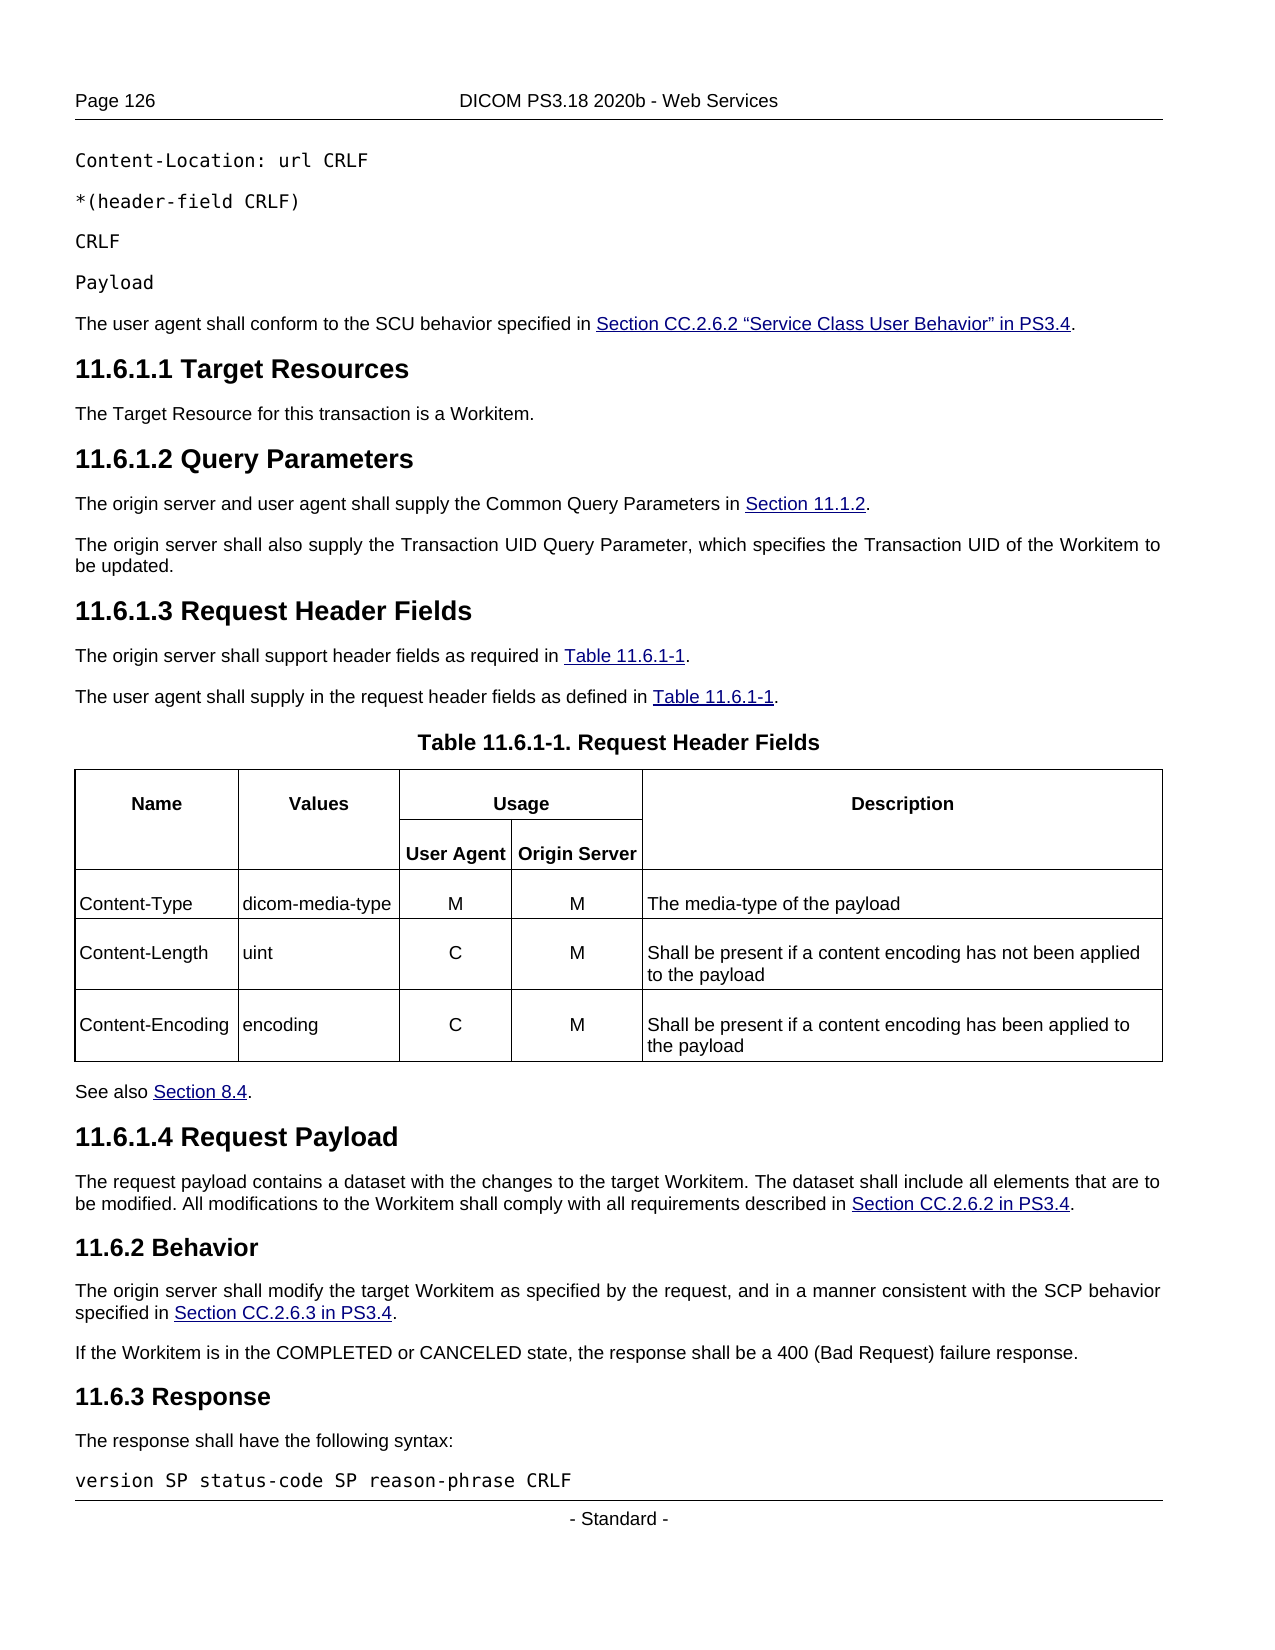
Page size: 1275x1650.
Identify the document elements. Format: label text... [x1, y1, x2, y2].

text The origin server and user agent shall supply the Common Query Parameters in Section 11.1.2. [75, 493, 1162, 515]
table_cell uint [239, 919, 399, 989]
text Payload [75, 272, 1162, 294]
table_cell Shall be present if a content encoding has not been applied to the payload [643, 919, 1162, 989]
table_cell M [512, 919, 642, 989]
table_cell M [512, 990, 642, 1061]
text 11.6.3 Response [75, 1382, 1162, 1411]
table_header Values [239, 770, 399, 868]
text Content-Location: url CRLF [75, 150, 1162, 172]
table_cell Content-Type [76, 870, 238, 918]
text 11.6.1.2 Query Parameters [75, 443, 1162, 474]
text The Target Resource for this transaction is a Workitem. [75, 403, 1162, 424]
text If the Workitem is in the COMPLETED or CANCELED state, the response shall be a 400 (Bad Request) failure response. [75, 1342, 1162, 1363]
text The origin server shall modify the target Workitem as specified by the request, and in a manner consistent with the SCP behavior specified in Section CC.2.6.3 in PS3.4. [75, 1280, 1162, 1323]
table_cell Shall be present if a content encoding has been applied to the payload [643, 990, 1162, 1061]
table_header Description [643, 770, 1162, 868]
text 11.6.1.1 Target Resources [75, 353, 1162, 384]
table_cell M [400, 870, 511, 918]
table_header Name [76, 770, 238, 868]
text The request payload contains a dataset with the changes to the target Workitem. The dataset shall include all elements that are to be modified. All modifications to the Workitem shall comply with all requirements described in Section CC.2.6.2 in PS3.4. [75, 1171, 1162, 1214]
table_cell Content-Encoding [76, 990, 238, 1061]
text The user agent shall conform to the SCU behavior specified in Section CC.2.6.2 “Service Class User Behavior” in PS3.4. [75, 312, 1162, 334]
table_header Usage [400, 770, 642, 819]
text 11.6.1.3 Request Header Fields [75, 595, 1162, 627]
text See also Section 8.4. [75, 1080, 1162, 1102]
text The origin server shall support header fields as required in Table 11.6.1-1. [75, 645, 1162, 667]
table_cell User Agent [400, 820, 511, 868]
text Table 11.6.1-1. Request Header Fields [75, 730, 1162, 756]
text The origin server shall also supply the Transaction UID Query Parameter, which specifies the Transaction UID of the Workitem to be updated. [75, 533, 1162, 577]
text The user agent shall supply in the request header fields as defined in Table 11.6.1-1. [75, 686, 1162, 707]
text *(header-field CRLF) [75, 191, 1162, 212]
table_cell Content-Length [76, 919, 238, 989]
table_cell encoding [239, 990, 399, 1061]
text CRLF [75, 231, 1162, 253]
text 11.6.1.4 Request Payload [75, 1121, 1162, 1152]
text 11.6.2 Behavior [75, 1233, 1162, 1261]
table_cell C [400, 919, 511, 989]
table_cell The media-type of the payload [643, 870, 1162, 918]
text The response shall have the following syntax: [75, 1430, 1162, 1451]
table_cell C [400, 990, 511, 1061]
table_cell dicom-media-type [239, 870, 399, 918]
text version SP status-code SP reason-phrase CRLF [75, 1470, 1162, 1492]
table_cell M [512, 870, 642, 918]
table_cell Origin Server [512, 820, 642, 868]
